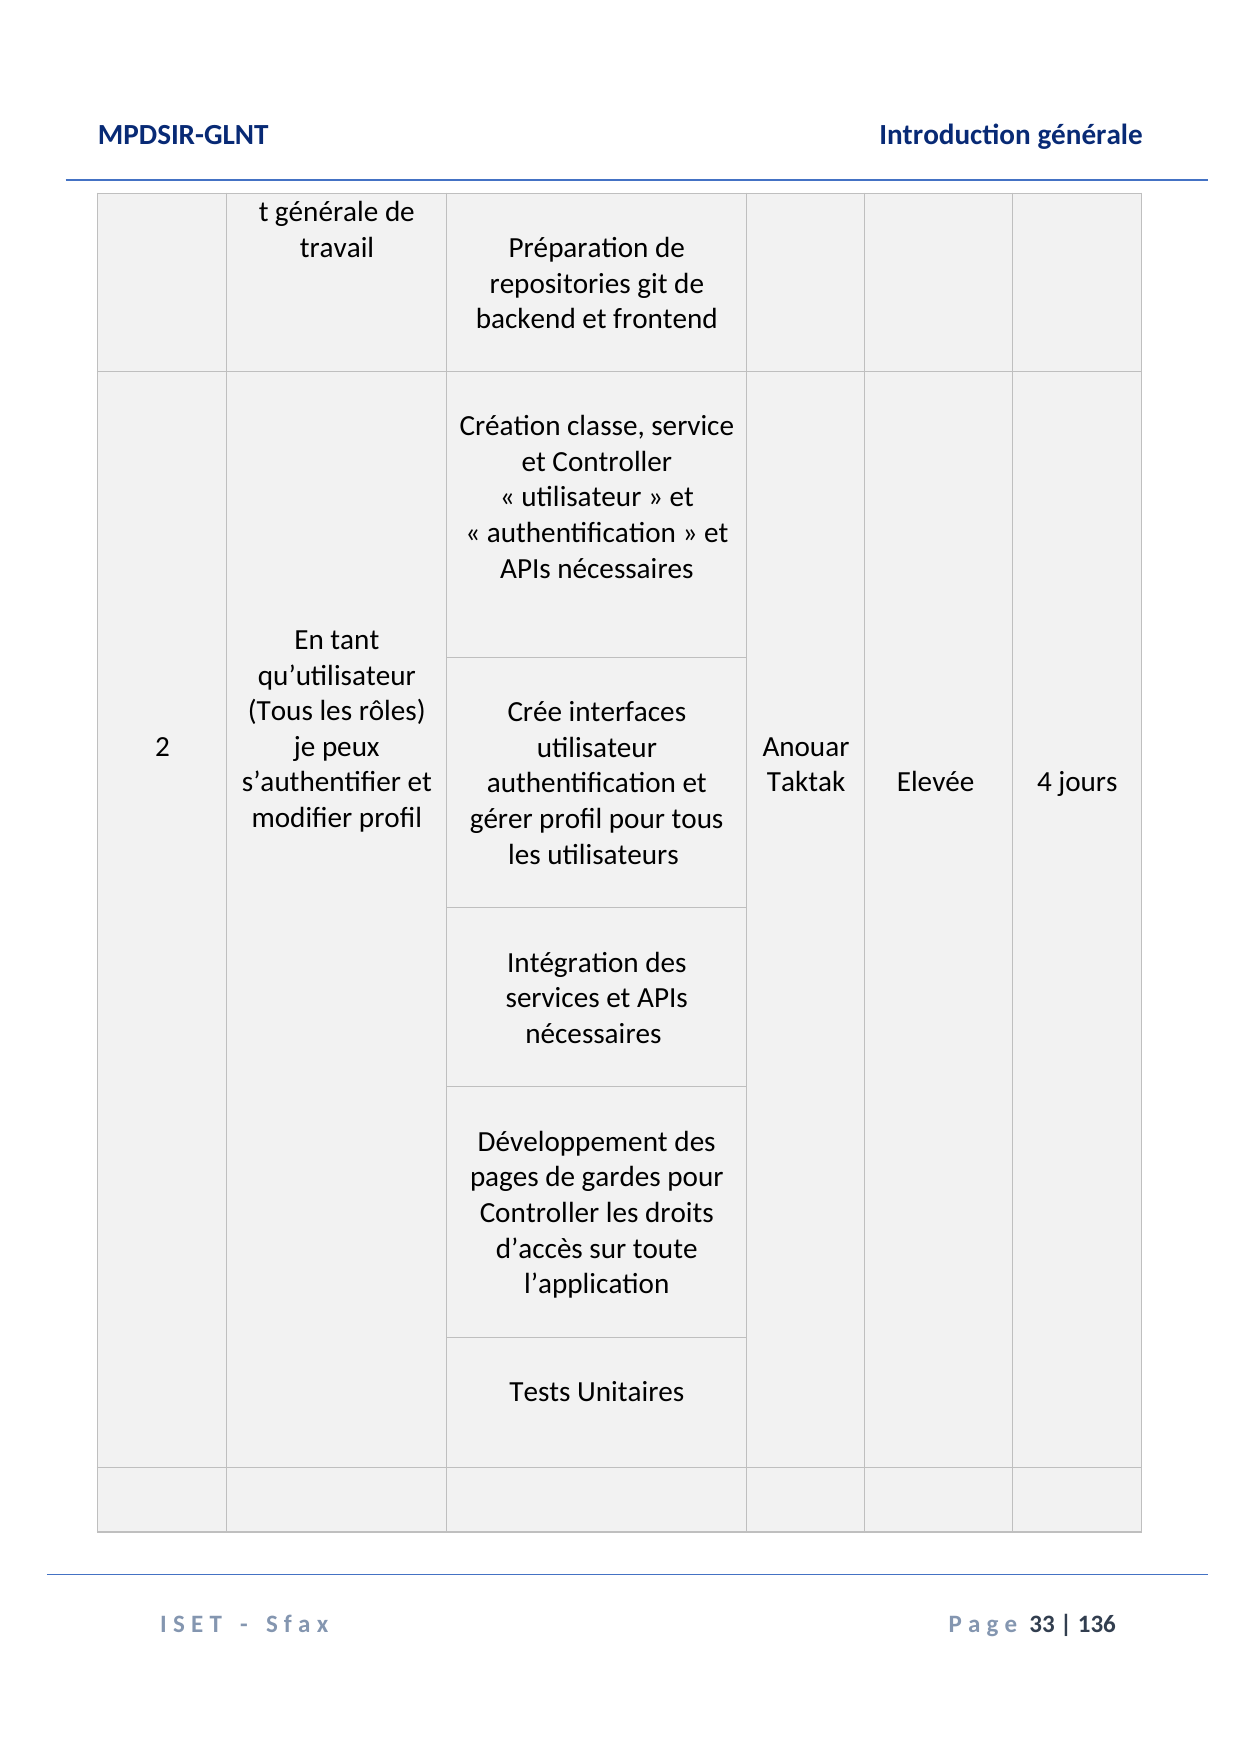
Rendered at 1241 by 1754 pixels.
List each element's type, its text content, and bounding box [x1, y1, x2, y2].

table_cell [98, 1468, 226, 1531]
table_cell Elevée [865, 372, 1012, 1467]
table_cell [747, 1468, 864, 1531]
table_cell En tant qu’utilisateur (Tous les rôles) je peux s’authentifier et modifier profil [227, 372, 446, 1467]
table_cell 2 [98, 372, 226, 1467]
table_cell [1013, 194, 1141, 371]
table_cell Préparation de repositories git de backend et frontend [447, 194, 746, 371]
table_cell Crée interfaces utilisateur authentification et gérer profil pour tous les utilisateurs [447, 658, 746, 907]
table_cell 4 jours [1013, 372, 1141, 1467]
table_cell Intégration des services et APIs nécessaires [447, 908, 746, 1086]
table_cell [98, 194, 226, 371]
table_cell [447, 1468, 746, 1531]
table_cell Création classe, service et Controller « utilisateur » et « authentification » et APIs nécessaires [447, 372, 746, 657]
table_cell [865, 194, 1012, 371]
table_cell [227, 1468, 446, 1531]
table_cell Anouar Taktak [747, 372, 864, 1467]
table_cell [747, 194, 864, 371]
table_cell Développement des pages de gardes pour Controller les droits d’accès sur toute l’application [447, 1087, 746, 1337]
table_cell t générale de travail [227, 194, 446, 371]
table_cell [1013, 1468, 1141, 1531]
table_cell [865, 1468, 1012, 1531]
table_cell Tests Unitaires [447, 1338, 746, 1467]
